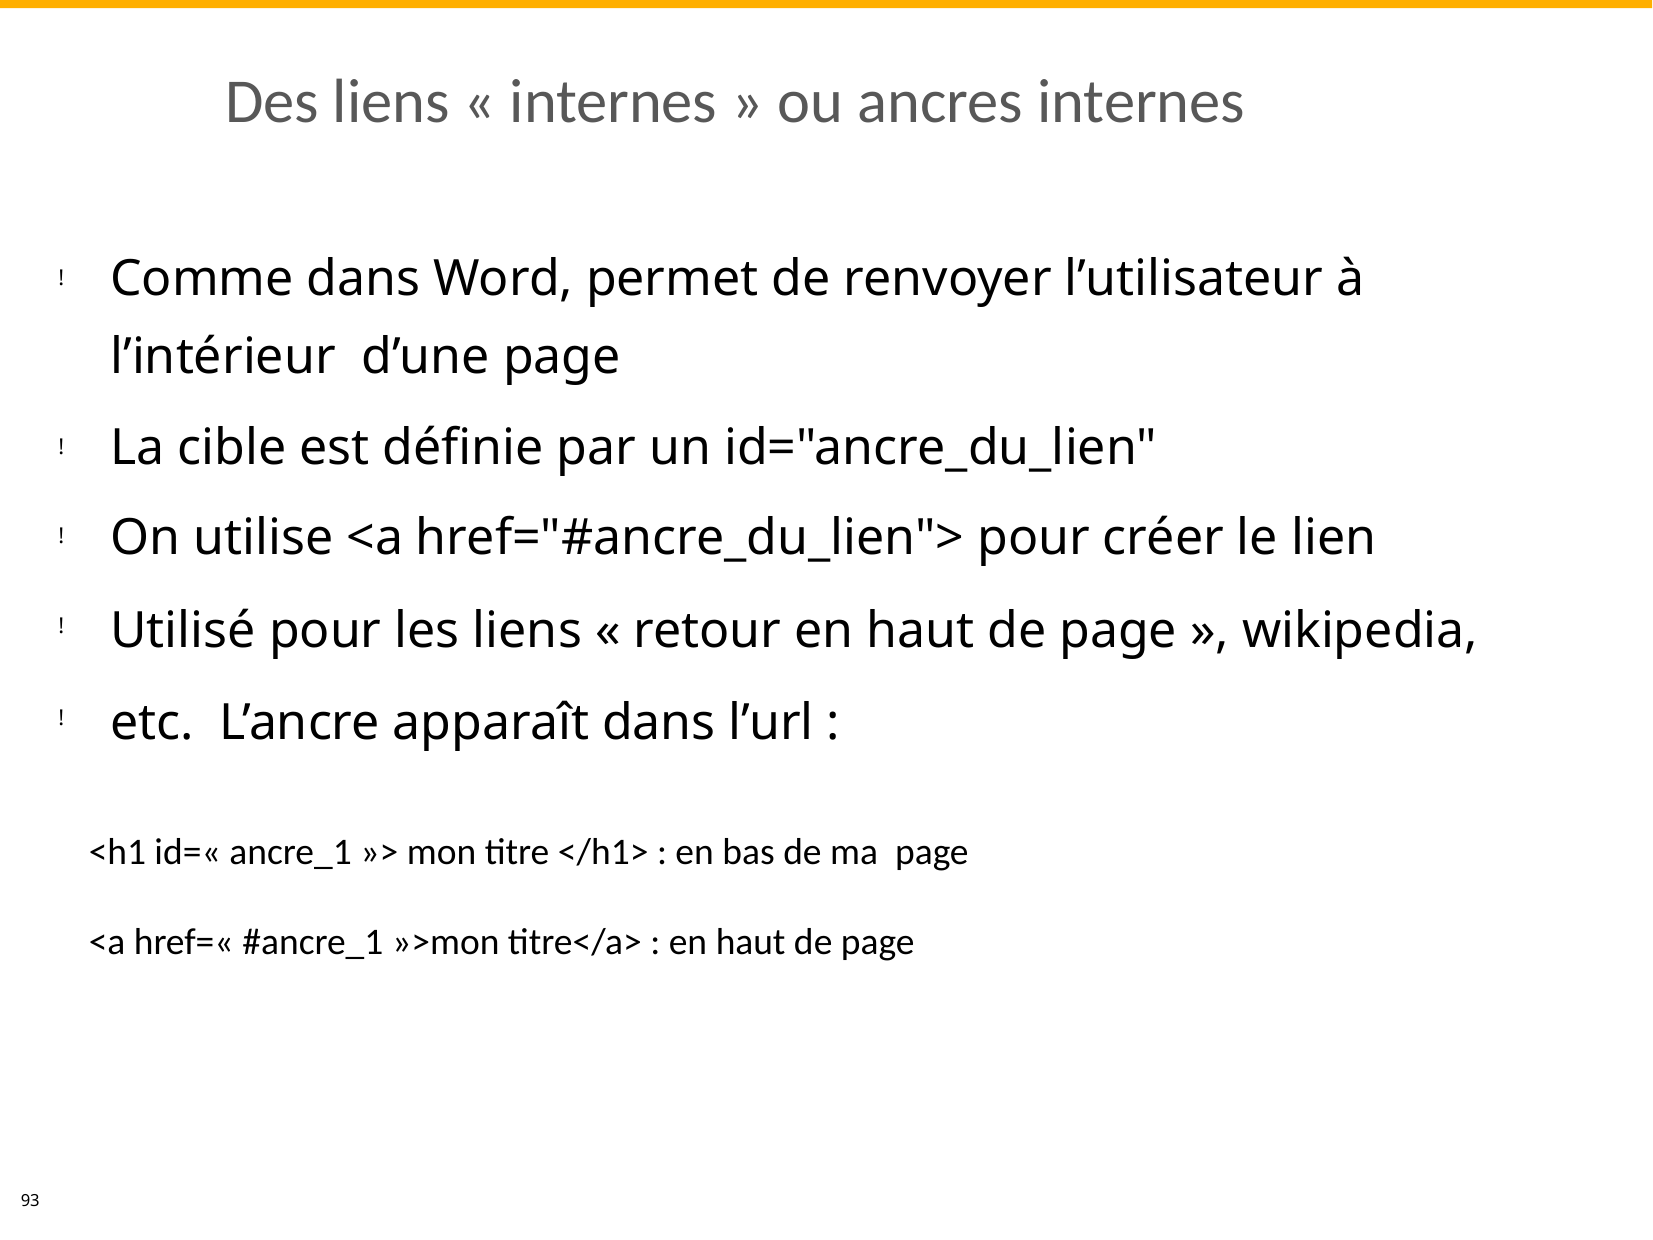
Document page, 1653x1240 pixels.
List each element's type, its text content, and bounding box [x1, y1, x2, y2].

text_box <h1 id=« ancre_1 »> mon titre </h1> : en bas de ma page <a href=« #ancre_1 »>mon titre</a> : en haut de page [74, 819, 1001, 970]
text_box ! [56, 260, 74, 290]
text_box ! [56, 608, 74, 638]
text_box ! [56, 519, 74, 549]
text_box La cible est définie par un id="ancre_du_lien" On utilise <a href="#ancre_du_lien"> pour créer le lien Utilisé pour les liens « retour en haut de page », wikipedia, etc. L’ancre apparaît dans l’url : [108, 382, 1502, 750]
text_box [14, 1189, 46, 1213]
text_box Comme dans Word, permet de renvoyer l’utilisateur à l’intérieur d’une page [108, 224, 1512, 384]
title Des liens « internes » ou ancres internes [222, 58, 1440, 268]
text_box ! [56, 429, 74, 459]
text_box ! [56, 700, 74, 730]
